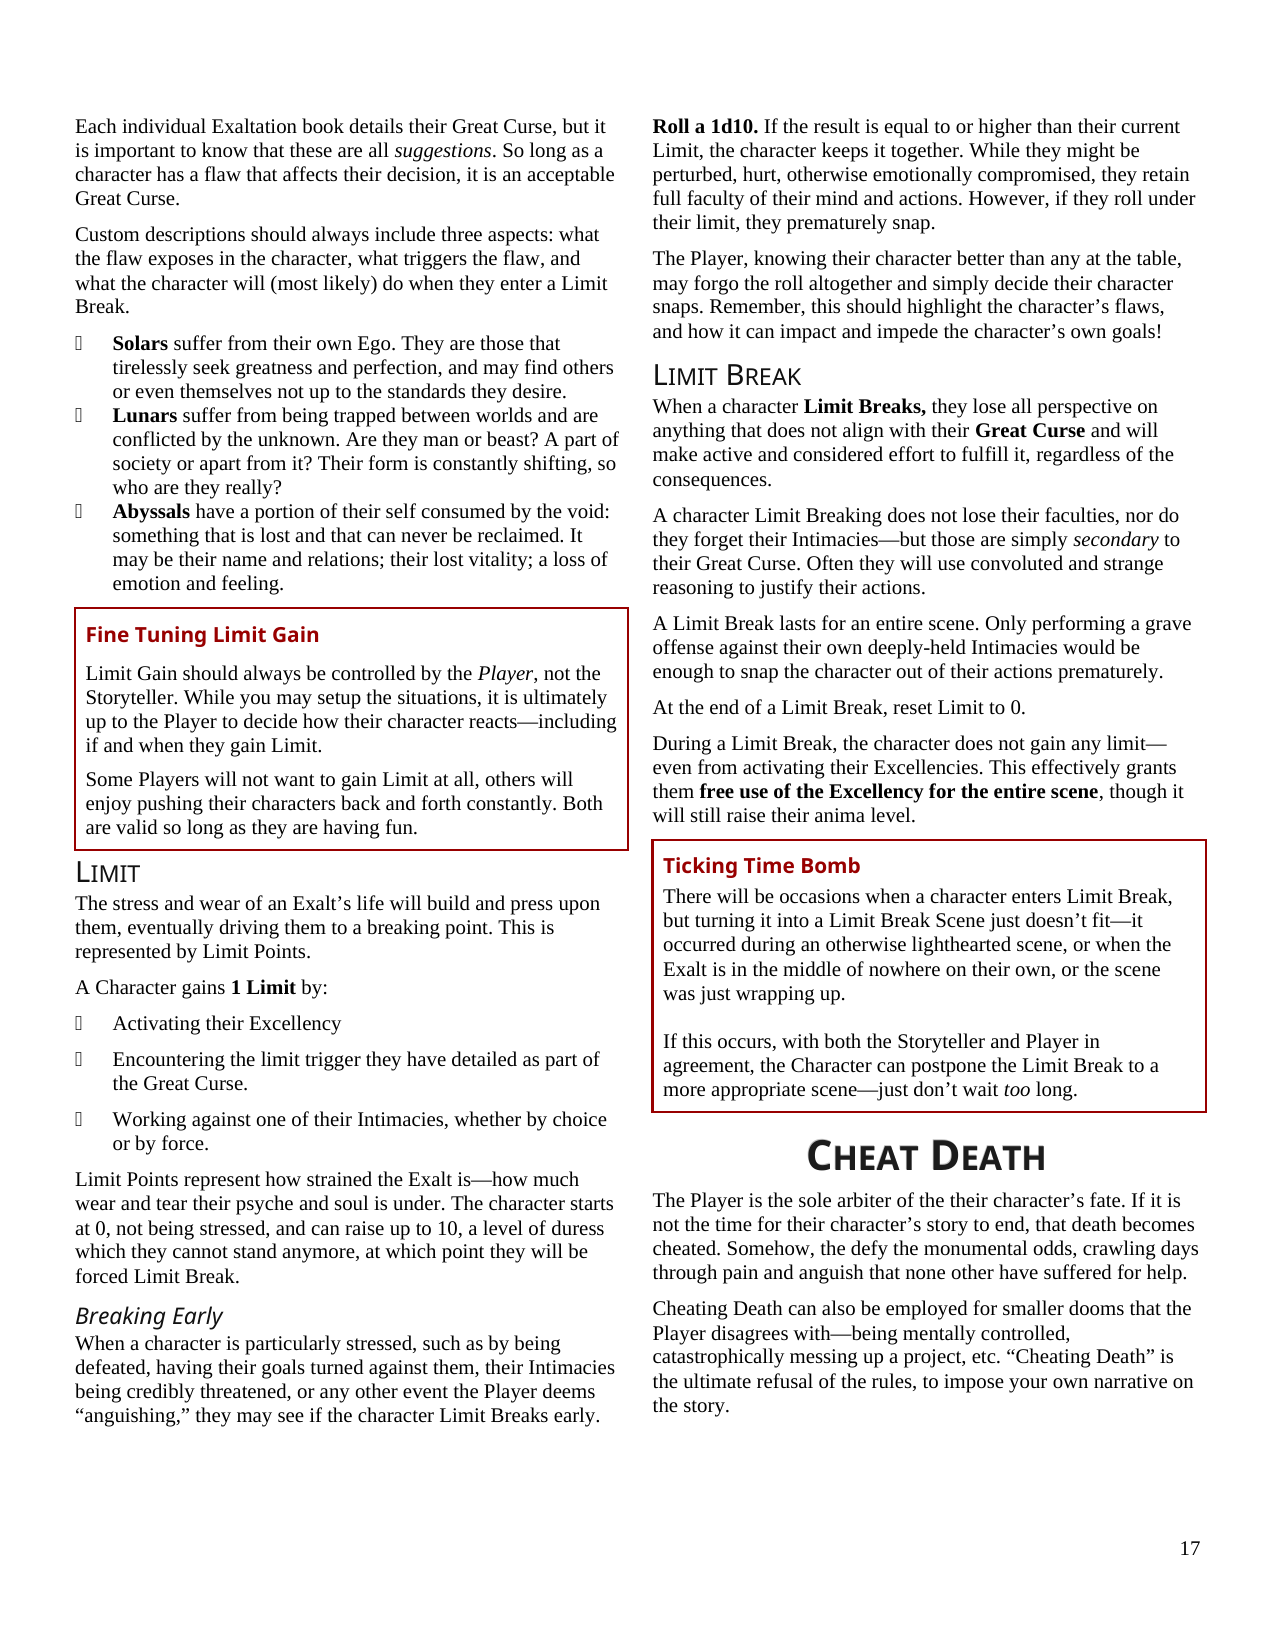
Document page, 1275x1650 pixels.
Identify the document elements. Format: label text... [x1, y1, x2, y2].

subtitle Breaking Early [75, 1299, 622, 1331]
text When a character is particularly stressed, such as by being defeated, having their goals turned against them, their Intimacies being credibly threatened, or any other event the Player deems “anguishing,” they may see if the character Limit Breaks early. [75, 1331, 622, 1427]
text The stress and wear of an Exalt’s life will build and press upon them, eventually driving them to a breaking point. This is represented by Limit Points. [75, 891, 622, 963]
table_header Ticking Time Bomb There will be occasions when a character enters Limit Break, but turning it into a Limit Break Scene just doesn’t fit—it occurred during an otherwise lighthearted scene, or when the Exalt is in the middle of nowhere on their own, or the scene was just wrapping up. If this occurs, with both the Storyteller and Player in agreement, the Character can postpone the Limit Break to a more appropriate scene—just don’t wait too long. [654, 841, 1205, 1111]
text Cheating Death can also be employed for smaller dooms that the Player disagrees with—being mentally controlled, catastrophically messing up a project, etc. “Cheating Death” is the ultimate refusal of the rules, to impose your own narrative on the story. [652, 1296, 1200, 1417]
text A Character gains 1 Limit by: [75, 975, 622, 999]
text During a Limit Break, the character does not gain any limit—even from activating their Excellencies. This effectively grants them free use of the Excellency for the entire scene, though it will still raise their anima level. [652, 731, 1200, 827]
list Lunars suffer from being trapped between worlds and are conflicted by the unknown. Are they man or beast? A part of society or apart from it? Their form is constantly shifting, so who are they really? [75, 403, 622, 499]
list Abyssals have a portion of their self consumed by the void: something that is lost and that can never be reclaimed. It may be their name and relations; their lost vitality; a loss of emotion and feeling. [75, 499, 622, 595]
list Solars suffer from their own Ego. They are those that tirelessly seek greatness and perfection, and may find others or even themselves not up to the standards they desire. [75, 331, 622, 403]
table_header Fine Tuning Limit Gain Limit Gain should always be controlled by the Player, not the Storyteller. While you may setup the situations, it is ultimately up to the Player to decide how their character reacts—including if and when they gain Limit. Some Players will not want to gain Limit at all, others will enjoy pushing their characters back and forth constantly. Both are valid so long as they are having fun. [76, 609, 627, 849]
text A character Limit Breaking does not lose their faculties, nor do they forget their Intimacies—but those are simply secondary to their Great Curse. Often they will use convoluted and strange reasoning to justify their actions. [652, 502, 1200, 599]
text A Limit Break lasts for an entire scene. Only performing a grave offense against their own deeply-held Intimacies would be enough to snap the character out of their actions prematurely. [652, 611, 1200, 683]
list Activating their Excellency [75, 1011, 622, 1035]
text Roll a 1d10. If the result is equal to or higher than their current Limit, the character keeps it together. While they might be perturbed, hurt, otherwise emotionally compromised, they retain full faculty of their mind and actions. However, if they roll under their limit, they prematurely snap. [652, 114, 1200, 234]
text At the end of a Limit Break, reset Limit to 0. [652, 695, 1200, 719]
subtitle Cheat Death [652, 1125, 1200, 1182]
subtitle Limit Break [652, 354, 1200, 394]
text The Player is the sole arbiter of the their character’s fate. If it is not the time for their character’s story to end, that death becomes cheated. Somehow, the defy the monumental odds, crawling days through pain and anguish that none other have suffered for help. [652, 1188, 1200, 1284]
subtitle Limit [75, 851, 622, 891]
text When a character Limit Breaks, they lose all perspective on anything that does not align with their Great Curse and will make active and considered effort to fulfill it, regardless of the consequences. [652, 394, 1200, 491]
list Working against one of their Intimacies, whether by choice or by force. [75, 1107, 622, 1155]
text The Player, knowing their character better than any at the table, may forgo the roll altogether and simply decide their character snaps. Remember, this should highlight the character’s flaws, and how it can impact and impede the character’s own goals! [652, 246, 1200, 343]
text Each individual Exaltation book details their Great Curse, but it is important to know that these are all suggestions. So long as a character has a flaw that affects their decision, it is an acceptable Great Curse. [75, 114, 622, 210]
text Custom descriptions should always include three aspects: what the flaw exposes in the character, what triggers the flaw, and what the character will (most likely) do when they enter a Limit Break. [75, 222, 622, 318]
text Limit Points represent how strained the Exalt is—how much wear and tear their psyche and soul is under. The character starts at 0, not being stressed, and can raise up to 10, a level of duress which they cannot stand anymore, at which point they will be forced Limit Break. [75, 1167, 622, 1288]
list Encountering the limit trigger they have detailed as part of the Great Curse. [75, 1047, 622, 1095]
